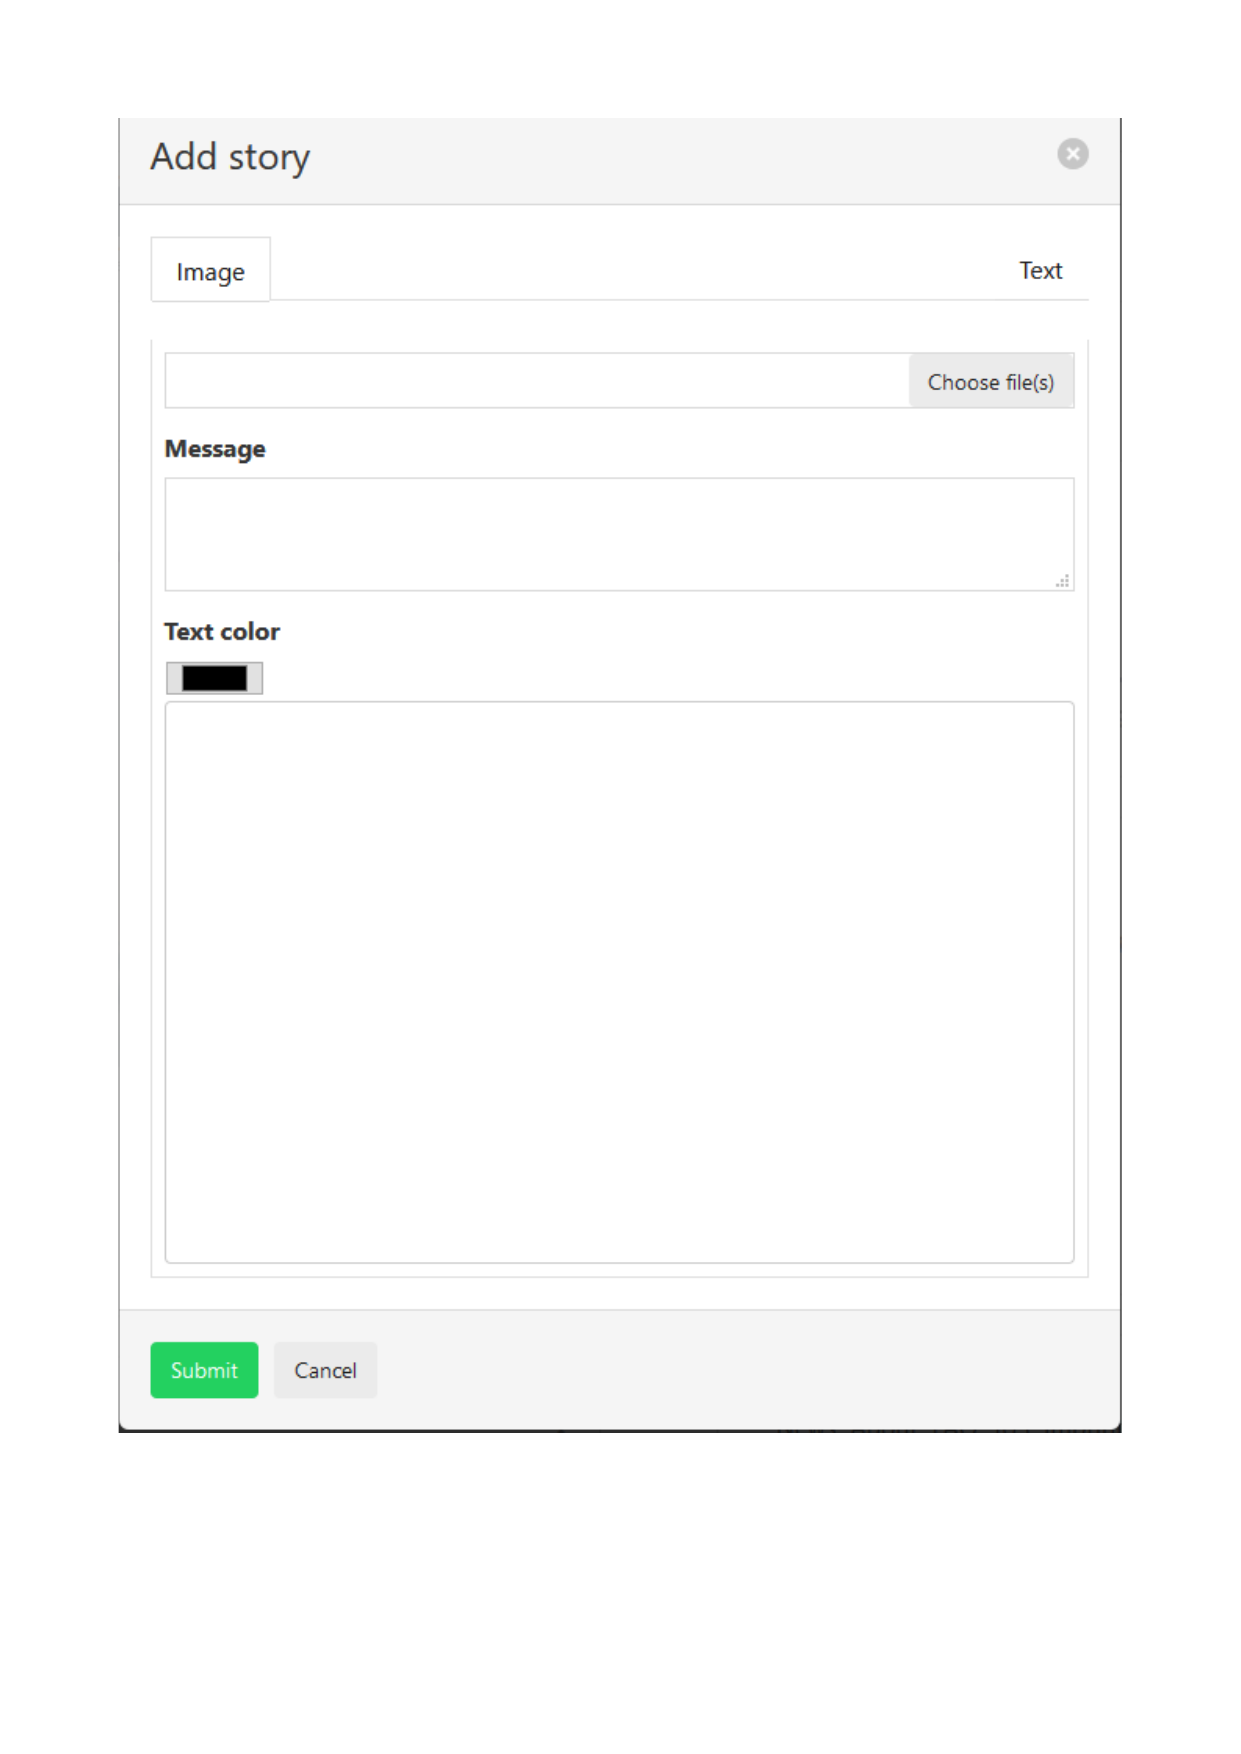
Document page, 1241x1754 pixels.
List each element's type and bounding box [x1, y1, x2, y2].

picture [118, 118, 1122, 1433]
